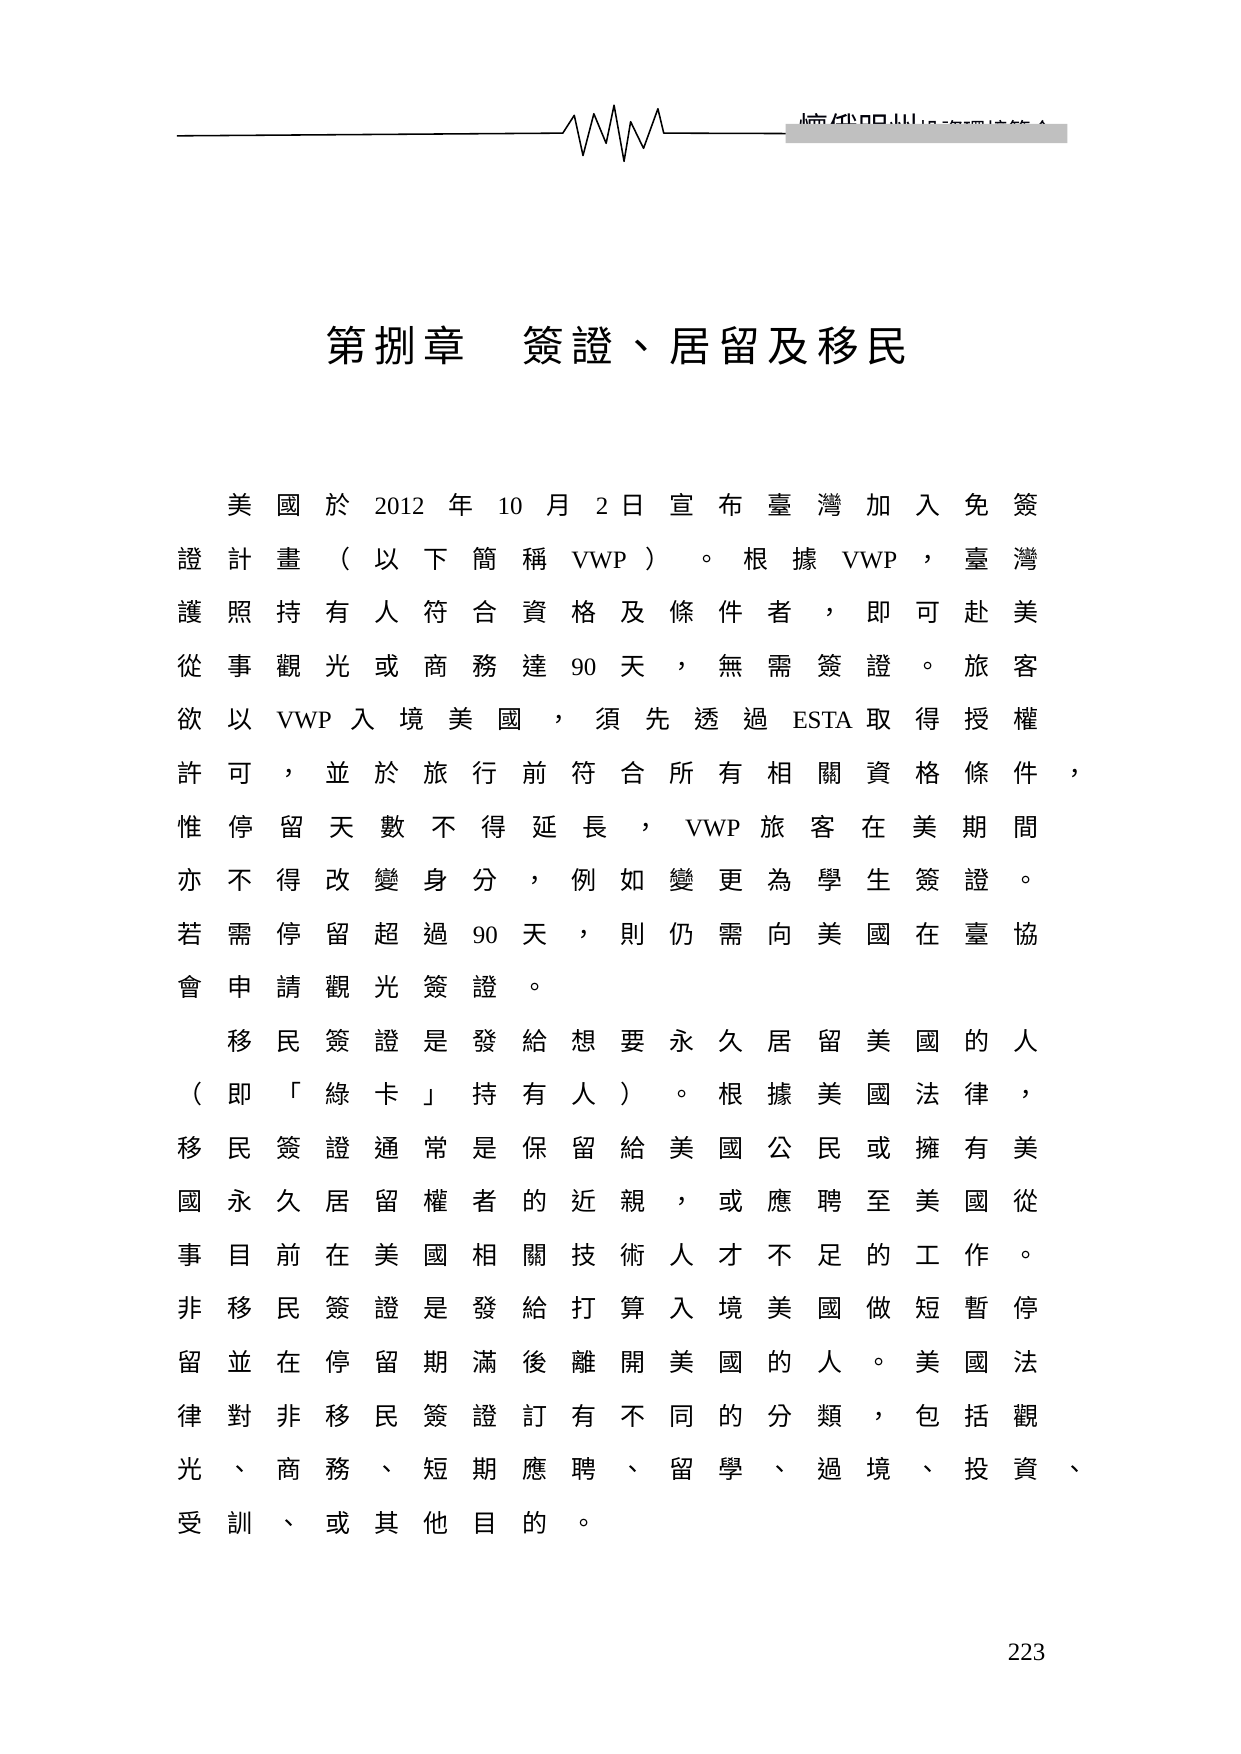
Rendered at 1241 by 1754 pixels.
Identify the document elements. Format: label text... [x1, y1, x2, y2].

text 第捌章 簽證、居留及移民 [178, 290, 1063, 397]
text 移民簽證是發給想要永久居留美國的人（即「綠卡」持有人）。根據美國法律，移民簽證通常是保留給美國公民或擁有美國永久居留權者的近親，或應聘至美國從事目前在美國相關技術人才不足的工作。非移民簽證是發給打算入境美國做短暫停留並在停留期滿後離開美國的人。美國法律對非移民簽證訂有不同的分類，包括觀光、商務、短期應聘、留學、過境、投資、受訓、或其他目的。 [178, 1013, 1063, 1548]
text 美國於2012年10月2日宣布臺灣加入免簽證計畫（以下簡稱VWP）。根據VWP，臺灣護照持有人符合資格及條件者，即可赴美從事觀光或商務達90天，無需簽證。旅客欲以VWP入境美國，須先透過ESTA取得授權許可，並於旅行前符合所有相關資格條件，惟停留天數不得延長，VWP旅客在美期間亦不得改變身分，例如變更為學生簽證。若需停留超過90天，則仍需向美國在臺協會申請觀光簽證。 [178, 477, 1063, 1013]
